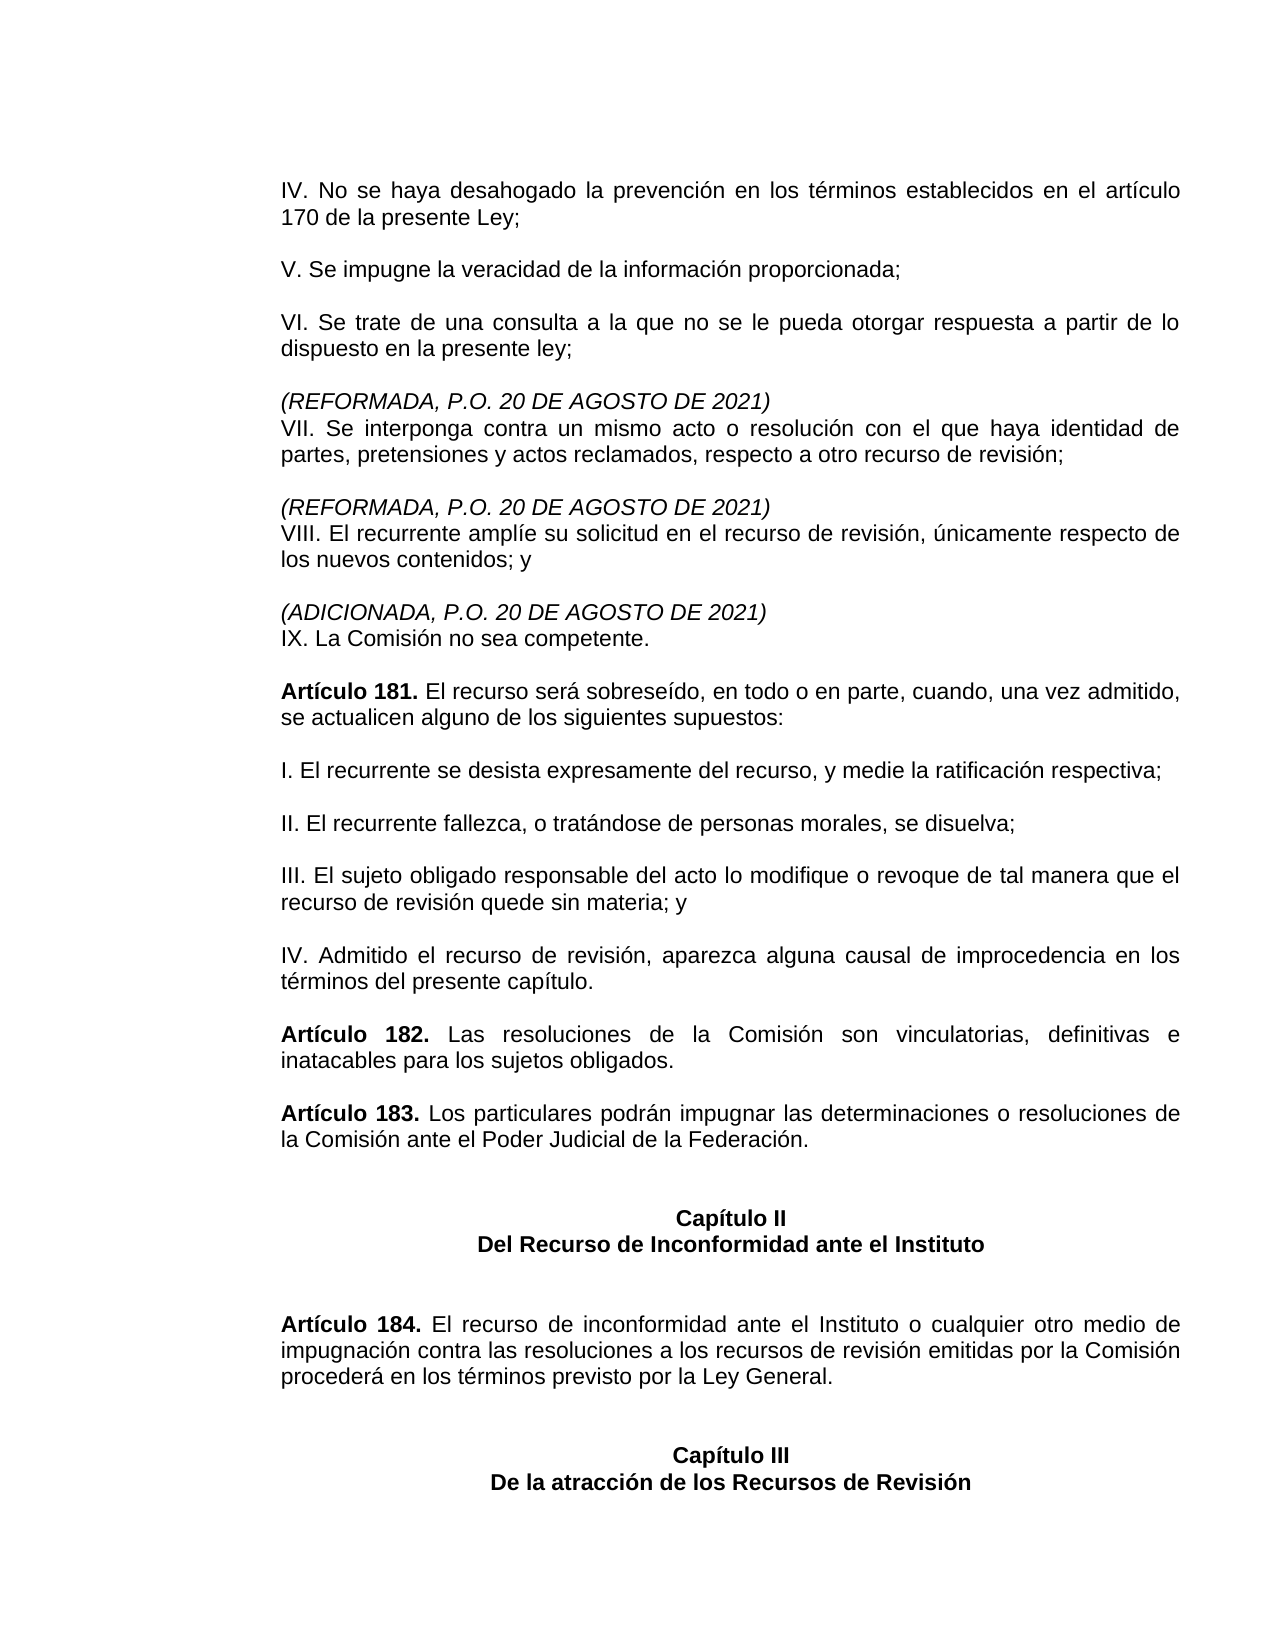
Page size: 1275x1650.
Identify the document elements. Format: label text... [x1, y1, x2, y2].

text Artículo 182. Las resoluciones de la Comisión son vinculatorias, definitivas e inatacables para los sujetos obligados. [281, 1021, 1181, 1073]
text (REFORMADA, P.O. 20 DE AGOSTO DE 2021) [281, 493, 1181, 520]
list VI. Se trate de una consulta a la que no se le pueda otorgar respuesta a partir de lo dispuesto en la presente ley; [281, 309, 1181, 362]
text VII. Se interponga contra un mismo acto o resolución con el que haya identidad de partes, pretensiones y actos reclamados, respecto a otro recurso de revisión; [281, 414, 1181, 467]
list I. El recurrente se desista expresamente del recurso, y medie la ratificación respectiva; [281, 757, 1181, 783]
list IV. Admitido el recurso de revisión, aparezca alguna causal de improcedencia en los términos del presente capítulo. [281, 942, 1181, 994]
text (REFORMADA, P.O. 20 DE AGOSTO DE 2021) [281, 388, 1181, 414]
text Capítulo II [281, 1205, 1181, 1231]
list V. Se impugne la veracidad de la información proporcionada; [281, 256, 1181, 283]
text Artículo 181. El recurso será sobreseído, en todo o en parte, cuando, una vez admitido, se actualicen alguno de los siguientes supuestos: [281, 678, 1181, 731]
text Capítulo III [281, 1442, 1181, 1469]
text Artículo 183. Los particulares podrán impugnar las determinaciones o resoluciones de la Comisión ante el Poder Judicial de la Federación. [281, 1100, 1181, 1152]
list III. El sujeto obligado responsable del acto lo modifique o revoque de tal manera que el recurso de revisión quede sin materia; y [281, 862, 1181, 915]
list IV. No se haya desahogado la prevención en los términos establecidos en el artículo 170 de la presente Ley; [281, 177, 1181, 230]
text Artículo 184. El recurso de inconformidad ante el Instituto o cualquier otro medio de impugnación contra las resoluciones a los recursos de revisión emitidas por la Comisión procederá en los términos previsto por la Ley General. [281, 1311, 1181, 1389]
text Del Recurso de Inconformidad ante el Instituto [281, 1231, 1181, 1258]
text IX. La Comisión no sea competente. [281, 625, 1181, 652]
text De la atracción de los Recursos de Revisión [281, 1469, 1181, 1495]
text (ADICIONADA, P.O. 20 DE AGOSTO DE 2021) [281, 599, 1181, 625]
text VIII. El recurrente amplíe su solicitud en el recurso de revisión, únicamente respecto de los nuevos contenidos; y [281, 520, 1181, 573]
list II. El recurrente fallezca, o tratándose de personas morales, se disuelva; [281, 810, 1181, 836]
